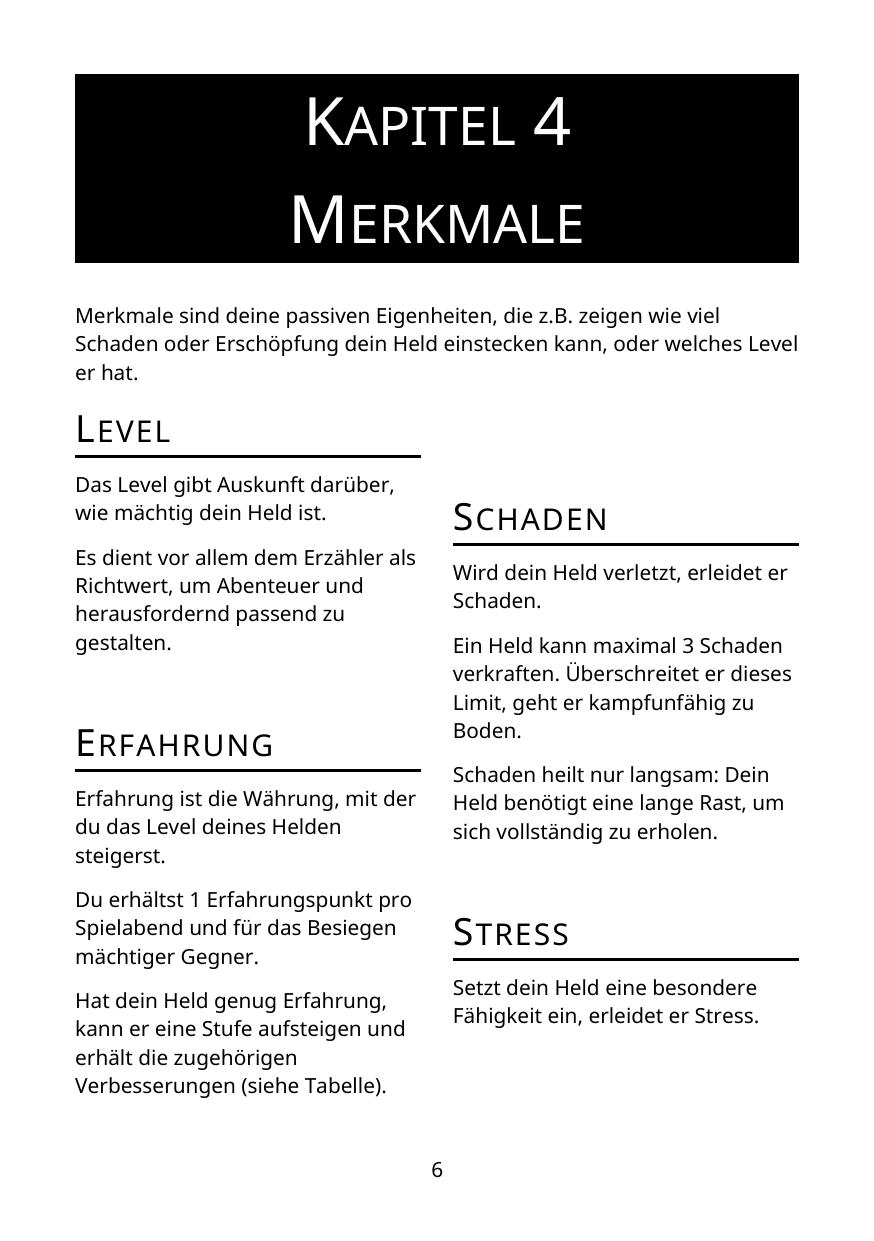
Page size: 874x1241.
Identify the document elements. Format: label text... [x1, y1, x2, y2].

text Schaden heilt nur langsam: Dein Held benötigt eine lange Rast, um sich vollständig zu erholen. [453, 760, 799, 845]
text Merkmale sind deine passiven Eigenheiten, die z.B. zeigen wie viel Schaden oder Erschöpfung dein Held einstecken kann, oder welches Level er hat. [75, 301, 799, 386]
subtitle Kapitel 4 [75, 74, 799, 165]
text Hat dein Held genug Erfahrung, kann er eine Stufe aufsteigen und erhält die zugehörigen Verbesserungen (siehe Tabelle). [75, 986, 421, 1100]
subtitle Erfahrung [75, 716, 421, 769]
text Wird dein Held verletzt, erleidet er Schaden. [453, 558, 799, 615]
text Du erhältst 1 Erfahrungspunkt pro Spielabend und für das Besiegen mächtiger Gegner. [75, 885, 421, 970]
subtitle Merkmale [75, 172, 799, 263]
text Es dient vor allem dem Erzähler als Richtwert, um Abenteuer und herausfordernd passend zu gestalten. [75, 543, 421, 656]
subtitle Level [75, 402, 421, 455]
text Ein Held kann maximal 3 Schaden verkraften. Überschreitet er dieses Limit, geht er kampfunfähig zu Boden. [453, 631, 799, 744]
subtitle Schaden [453, 490, 799, 543]
text Setzt dein Held eine besondere Fähigkeit ein, erleidet er Stress. [453, 973, 799, 1030]
text Das Level gibt Auskunft darüber, wie mächtig dein Held ist. [75, 470, 421, 527]
text Erfahrung ist die Währung, mit der du das Level deines Helden steigerst. [75, 784, 421, 869]
subtitle Stress [453, 905, 799, 958]
